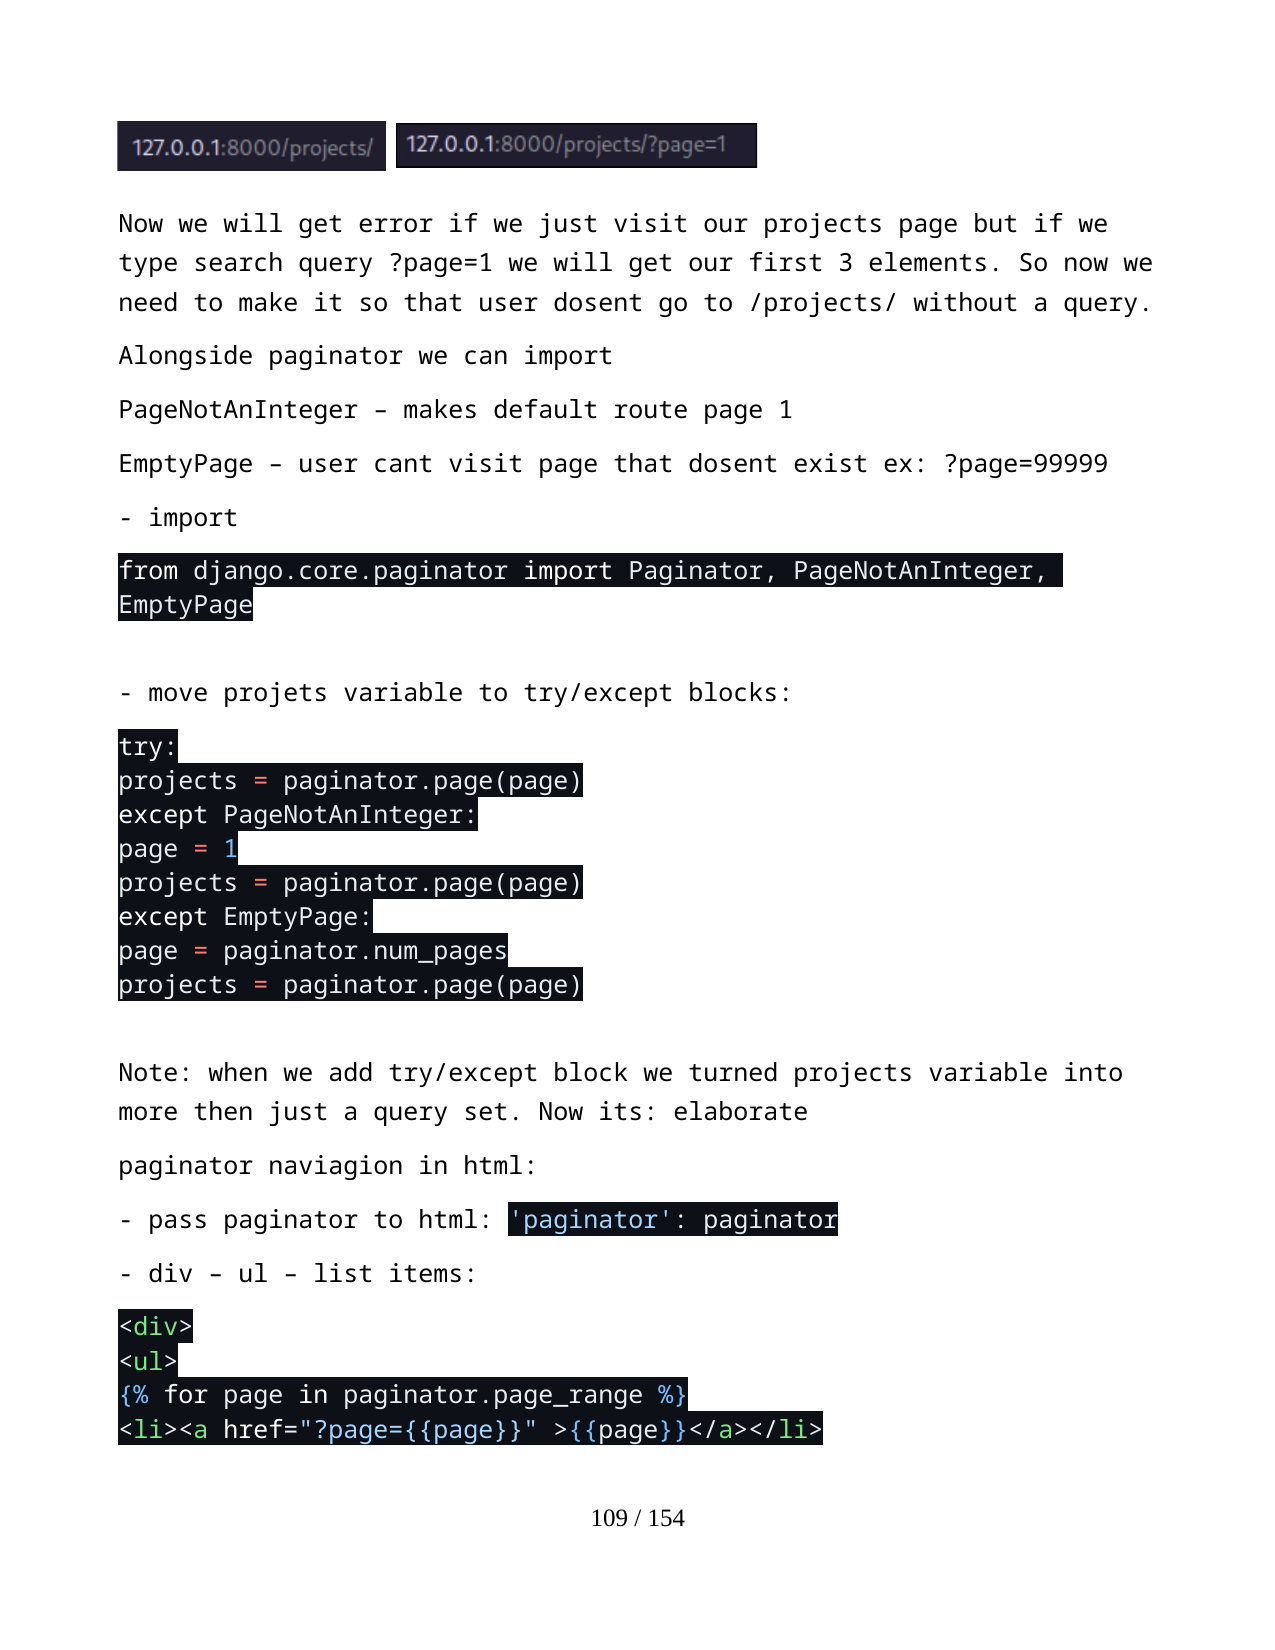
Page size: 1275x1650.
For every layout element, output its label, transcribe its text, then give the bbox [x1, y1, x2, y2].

text <ul> [118, 1343, 1157, 1377]
text try: [118, 729, 1157, 763]
text Alongside paginator we can import [118, 338, 1157, 372]
text paginator naviagion in html: [118, 1148, 1157, 1182]
picture [117, 121, 386, 171]
text projects = paginator.page(page) [118, 763, 1157, 797]
text <li><a href="?page={{page}}" >{{page}}</a></li> [118, 1411, 1157, 1445]
text except EmptyPage: [118, 899, 1157, 933]
text - div – ul – list items: [118, 1255, 1157, 1289]
text {% for page in paginator.page_range %} [118, 1377, 1157, 1411]
text Now we will get error if we just visit our projects page but if we type search query ?page=1 we will get our first 3 elements. So now we need to make it so that user dosent go to /projects/ without a query. [118, 206, 1157, 318]
text - move projets variable to try/except blocks: [118, 675, 1157, 709]
picture [396, 123, 758, 168]
text from django.core.paginator import Paginator, PageNotAnInteger, EmptyPage [118, 553, 1157, 621]
text page = 1 [118, 831, 1157, 865]
text - import [118, 499, 1157, 533]
text Note: when we add try/except block we turned projects variable into more then just a query set. Now its: elaborate [118, 1055, 1157, 1128]
text projects = paginator.page(page) [118, 865, 1157, 899]
text - pass paginator to html: 'paginator': paginator [118, 1202, 1157, 1236]
text EmptyPage – user cant visit page that dosent exist ex: ?page=99999 [118, 446, 1157, 479]
text <div> [118, 1309, 1157, 1343]
text except PageNotAnInteger: [118, 797, 1157, 831]
text projects = paginator.page(page) [118, 967, 1157, 1001]
text page = paginator.num_pages [118, 933, 1157, 967]
text PageNotAnInteger – makes default route page 1 [118, 392, 1157, 426]
